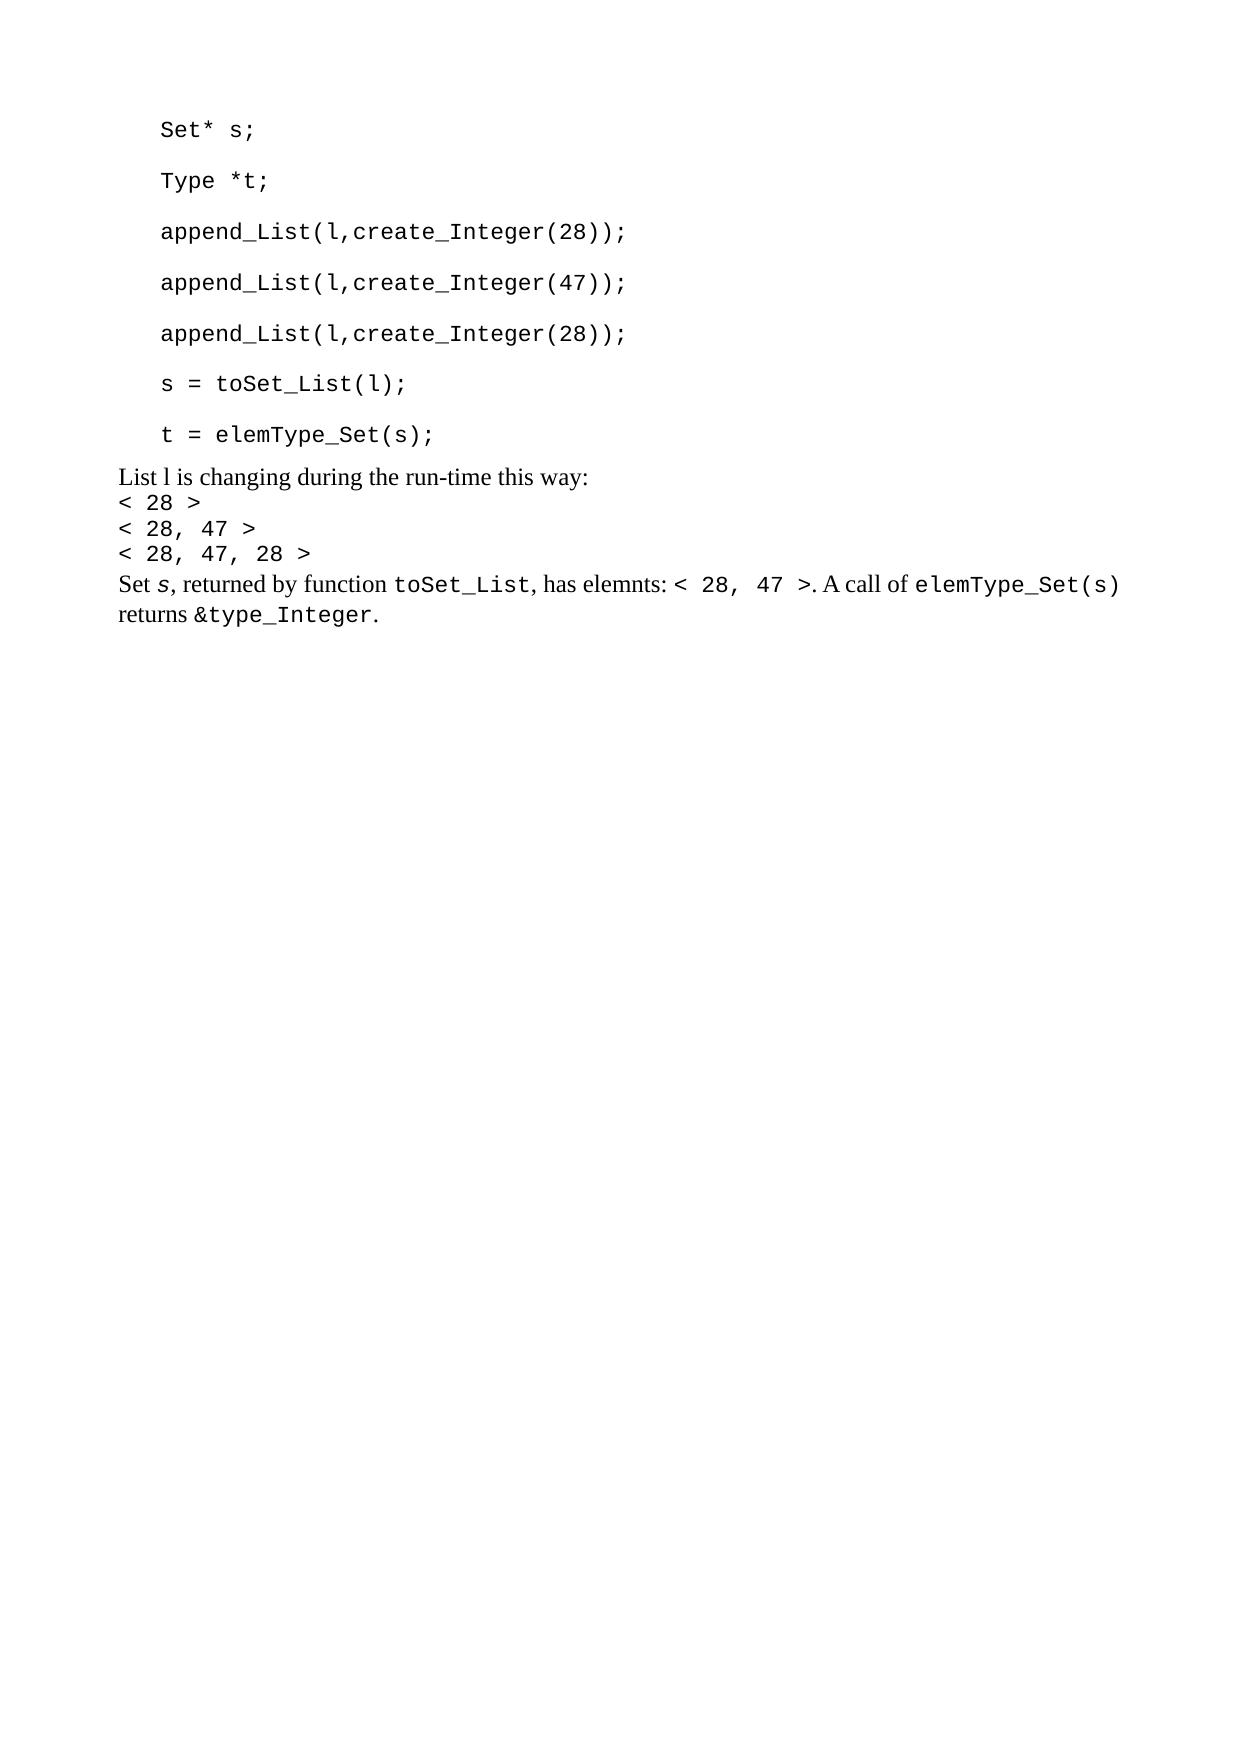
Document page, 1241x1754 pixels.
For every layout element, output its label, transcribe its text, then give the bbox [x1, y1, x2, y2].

text List l is changing during the run-time this way: [118, 462, 1122, 491]
text append_List(l,create_Integer(28)); [160, 220, 1122, 246]
text Type *t; [160, 169, 1122, 195]
text < 28, 47 > [118, 517, 1122, 543]
text append_List(l,create_Integer(28)); [160, 322, 1122, 348]
text append_List(l,create_Integer(47)); [160, 271, 1122, 297]
text s = toSet_List(l); [160, 373, 1122, 399]
text Set* s; [160, 118, 1122, 144]
text t = elemType_Set(s); [160, 424, 1122, 450]
text < 28, 47, 28 > [118, 543, 1122, 569]
text < 28 > [118, 491, 1122, 517]
text Set s, returned by function toSet_List, has elemnts: < 28, 47 >. A call of elemType_Set(s) returns &type_Integer. [118, 569, 1122, 629]
